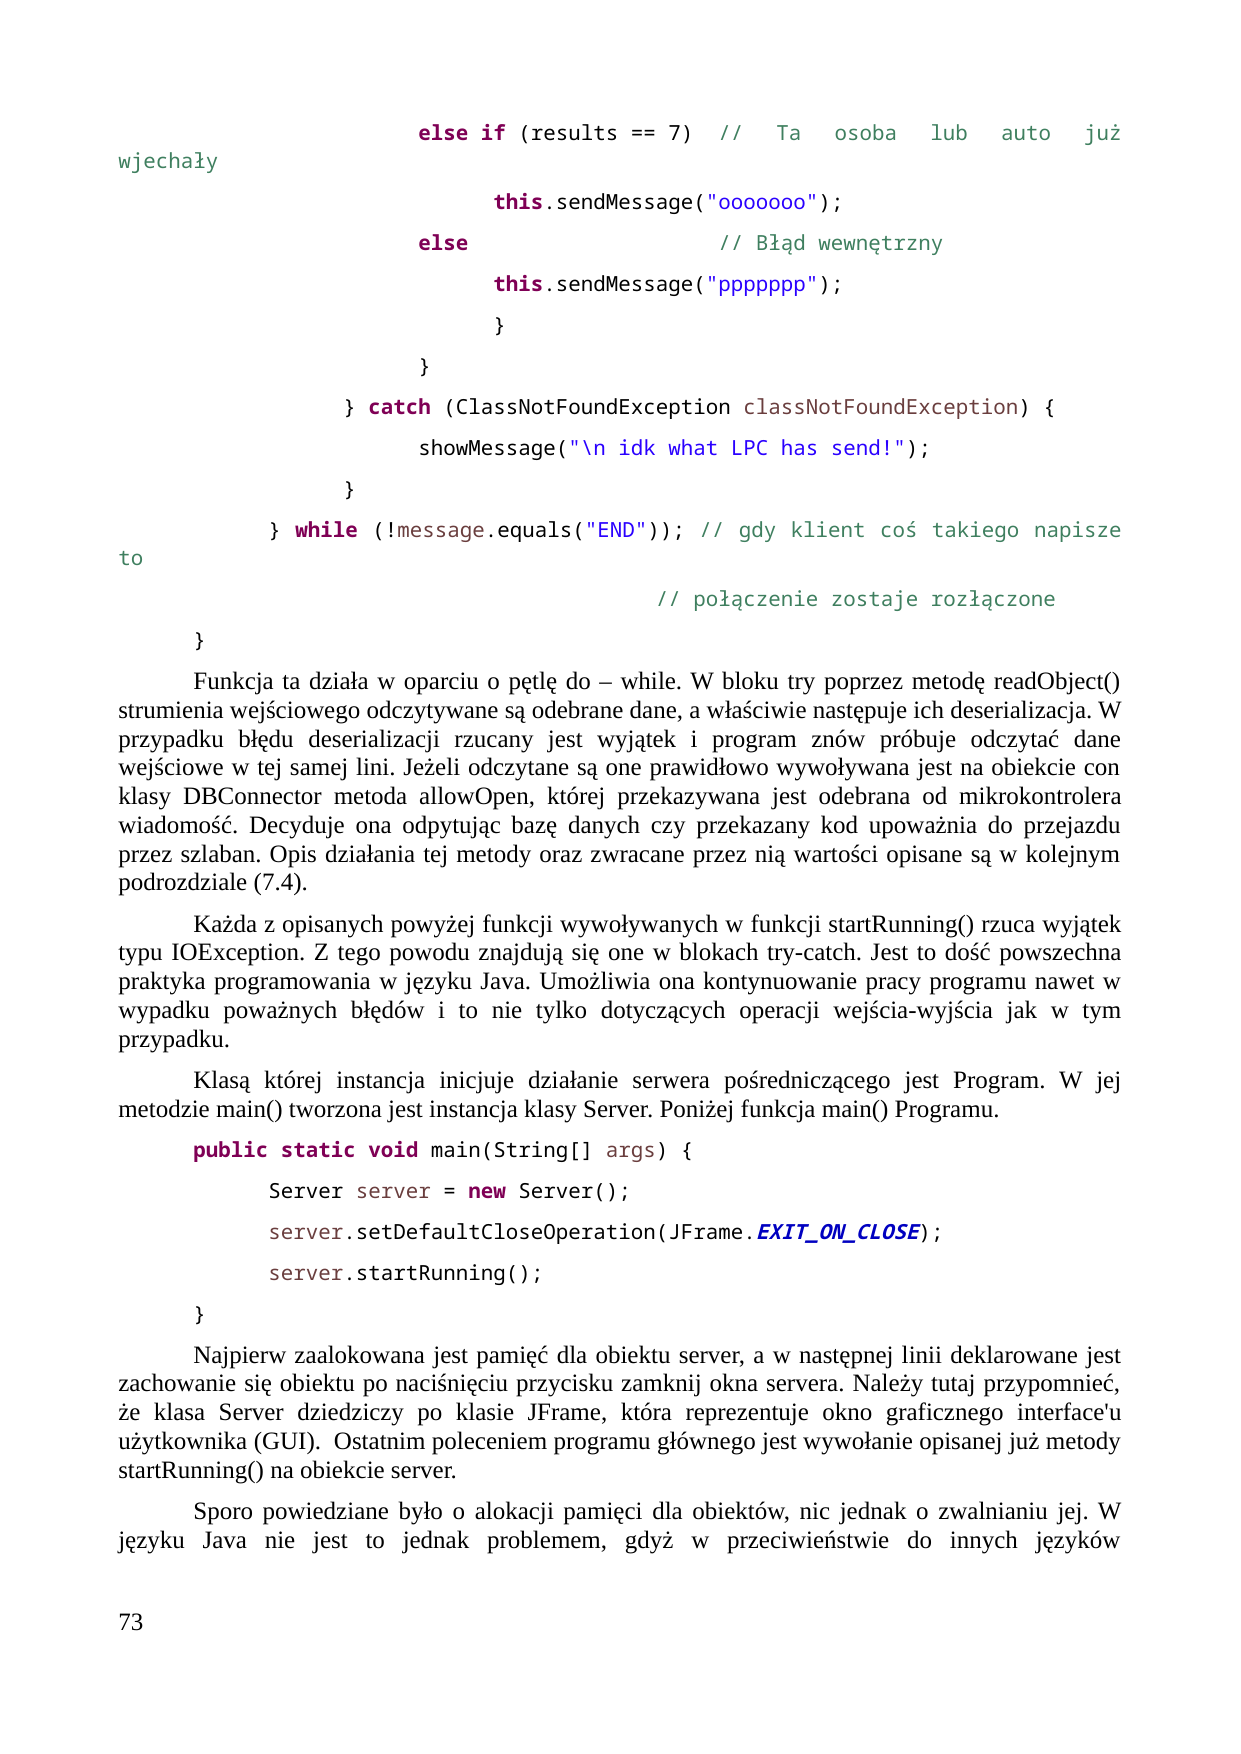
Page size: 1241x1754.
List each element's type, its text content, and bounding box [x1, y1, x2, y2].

text Każda z opisanych powyżej funkcji wywoływanych w funkcji startRunning() rzuca wyjątek typu IOException. Z tego powodu znajdują się one w blokach try-catch. Jest to dość powszechna praktyka programowania w języku Java. Umożliwia ona kontynuowanie pracy programu nawet w wypadku poważnych błędów i to nie tylko dotyczących operacji wejścia-wyjścia jak w tym przypadku. [118, 909, 1122, 1052]
text } [118, 1299, 1122, 1327]
text } catch (ClassNotFoundException classNotFoundException) { [118, 392, 1122, 421]
text Najpierw zaalokowana jest pamięć dla obiektu server, a w następnej linii deklarowane jest zachowanie się obiektu po naciśnięciu przycisku zamknij okna servera. Należy tutaj przypomnieć, że klasa Server dziedziczy po klasie JFrame, która reprezentuje okno graficznego interface'u użytkownika (GUI). Ostatnim poleceniem programu głównego jest wywołanie opisanej już metody startRunning() na obiekcie server. [118, 1340, 1122, 1483]
text Funkcja ta działa w oparciu o pętlę do – while. W bloku try poprzez metodę readObject() strumienia wejściowego odczytywane są odebrane dane, a właściwie następuje ich deserializacja. W przypadku błędu deserializacji rzucany jest wyjątek i program znów próbuje odczytać dane wejściowe w tej samej lini. Jeżeli odczytane są one prawidłowo wywoływana jest na obiekcie con klasy DBConnector metoda allowOpen, której przekazywana jest odebrana od mikrokontrolera wiadomość. Decyduje ona odpytując bazę danych czy przekazany kod upoważnia do przejazdu przez szlaban. Opis działania tej metody oraz zwracane przez nią wartości opisane są w kolejnym podrozdziale (7.4). [118, 666, 1122, 896]
text this.sendMessage("ooooooo"); [118, 187, 1122, 216]
text server.setDefaultCloseOperation(JFrame.EXIT_ON_CLOSE); [118, 1217, 1122, 1245]
text Sporo powiedziane było o alokacji pamięci dla obiektów, nic jednak o zwalnianiu jej. W języku Java nie jest to jednak problemem, gdyż w przeciwieństwie do innych języków [118, 1496, 1122, 1553]
text } while (!message.equals("END")); // gdy klient coś takiego napisze to [118, 515, 1122, 572]
text // połączenie zostaje rozłączone [118, 584, 1122, 613]
text } [118, 474, 1122, 502]
text else // Błąd wewnętrzny [118, 228, 1122, 257]
text } [118, 310, 1122, 339]
text Server server = new Server(); [118, 1176, 1122, 1204]
text public static void main(String[] args) { [118, 1135, 1122, 1163]
text Klasą której instancja inicjuje działanie serwera pośredniczącego jest Program. W jej metodzie main() tworzona jest instancja klasy Server. Poniżej funkcja main() Programu. [118, 1065, 1122, 1122]
text server.startRunning(); [118, 1258, 1122, 1286]
text } [118, 351, 1122, 380]
text } [118, 625, 1122, 654]
text showMessage("\n idk what LPC has send!"); [118, 433, 1122, 462]
text else if (results == 7) // Ta osoba lub auto już wjechały [118, 118, 1122, 175]
text this.sendMessage("ppppppp"); [118, 269, 1122, 298]
